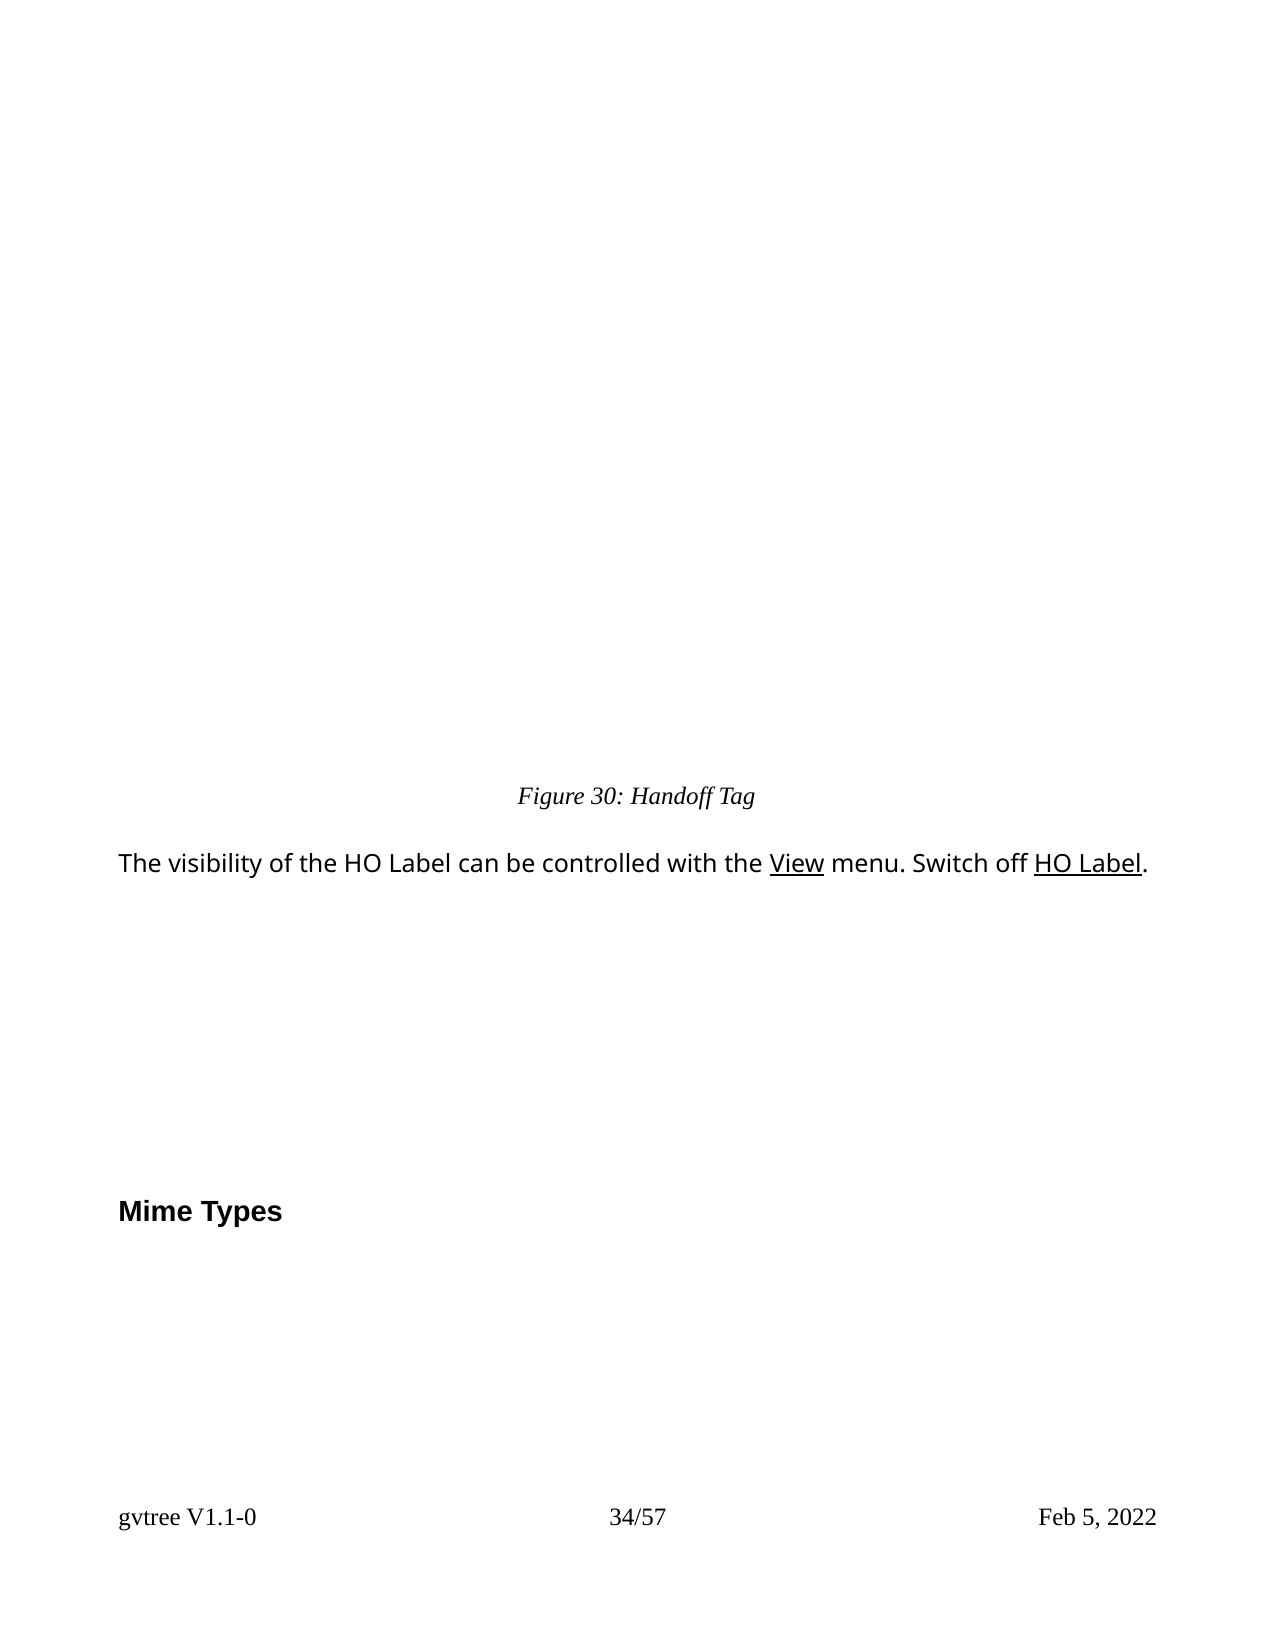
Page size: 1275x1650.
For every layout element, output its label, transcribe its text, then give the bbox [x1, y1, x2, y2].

text The visibility of the HO Label can be controlled with the View menu. Switch off HO Label. [118, 851, 1157, 877]
subtitle Mime Types [118, 1194, 1157, 1227]
text Figure 30: Handoff Tag [196, 131, 1079, 810]
